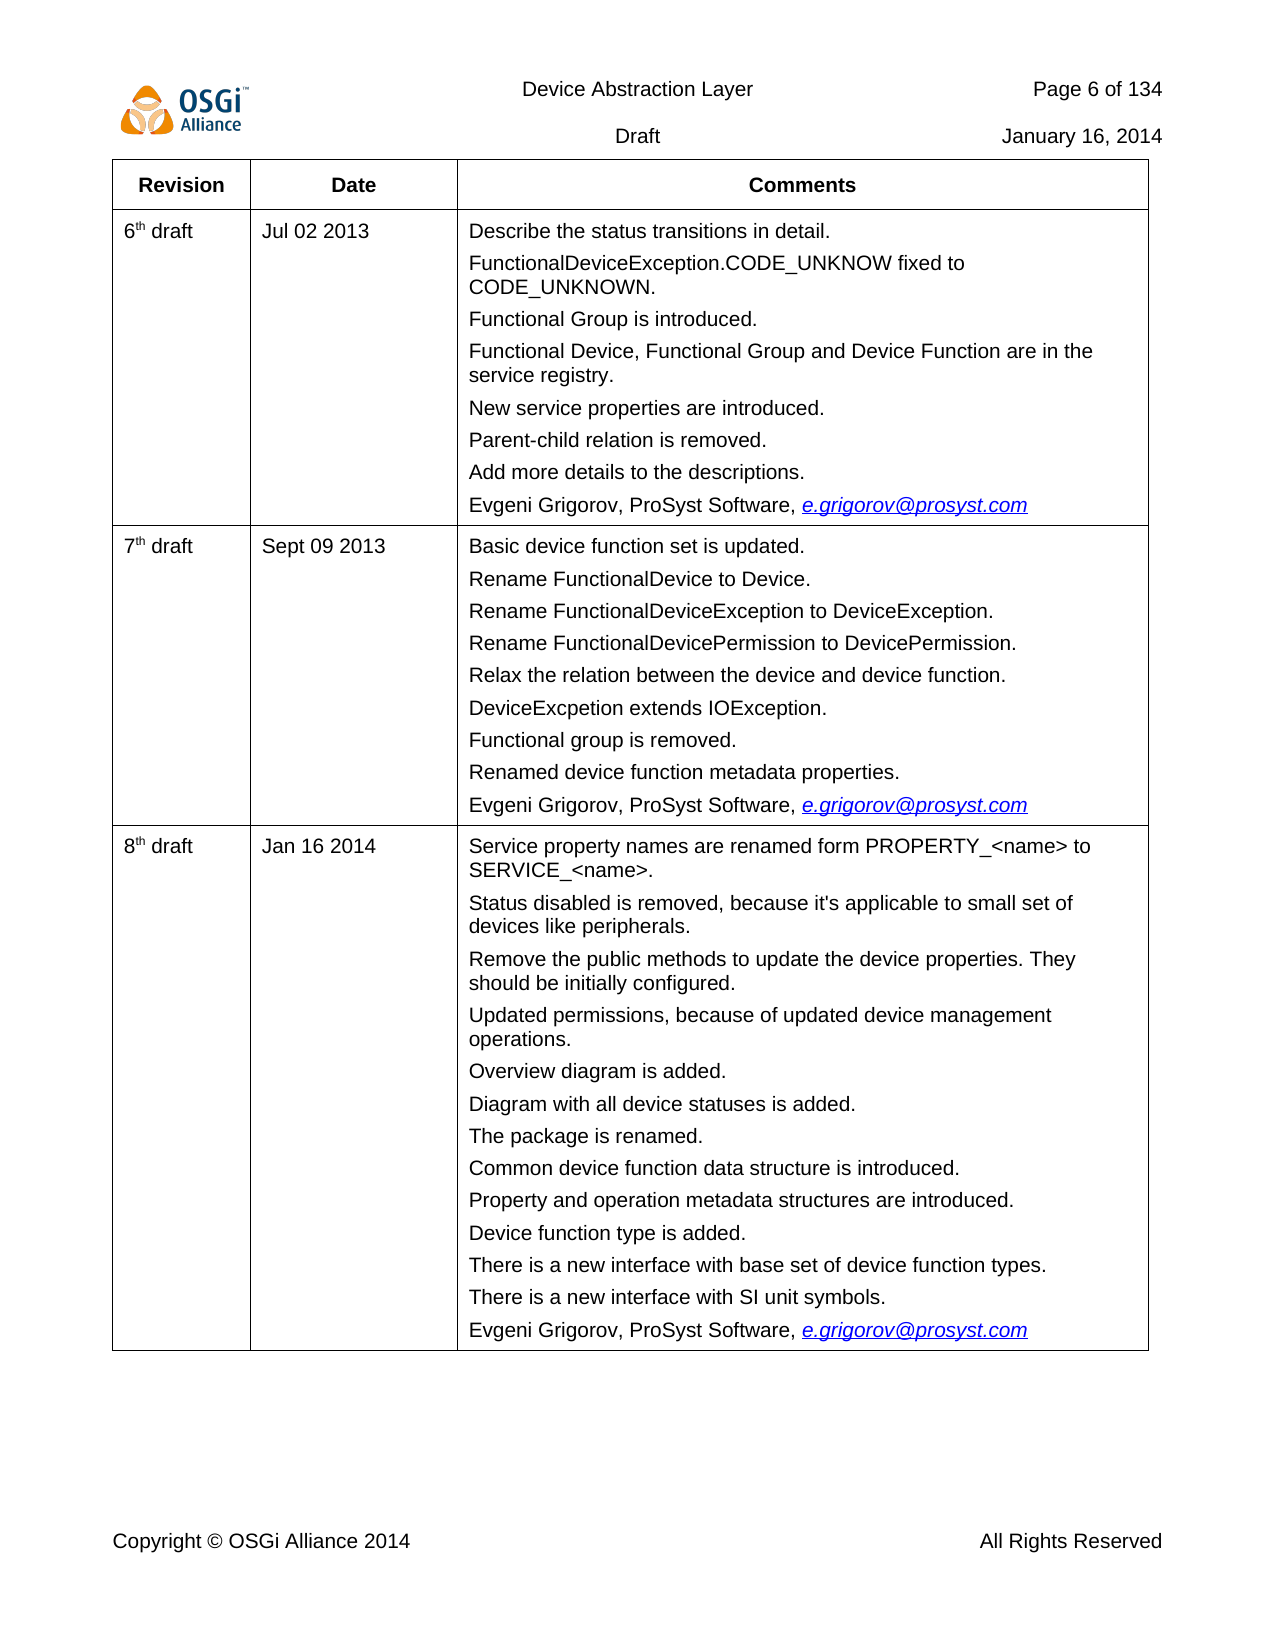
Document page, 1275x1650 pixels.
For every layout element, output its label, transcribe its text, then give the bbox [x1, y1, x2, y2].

table_header Comments [458, 160, 1148, 209]
table_cell Basic device function set is updated. Rename FunctionalDevice to Device. Rename FunctionalDeviceException to DeviceException. Rename FunctionalDevicePermission to DevicePermission. Relax the relation between the device and device function. DeviceExcpetion extends IOException. Functional group is removed. Renamed device function metadata properties. Evgeni Grigorov, ProSyst Software, e.grigorov@prosyst.com [458, 526, 1148, 825]
table_cell 6th draft [113, 210, 250, 525]
table_cell 7th draft [113, 526, 250, 825]
table_cell Describe the status transitions in detail. FunctionalDeviceException.CODE_UNKNOW fixed to CODE_UNKNOWN. Functional Group is introduced. Functional Device, Functional Group and Device Function are in the service registry. New service properties are introduced. Parent-child relation is removed. Add more details to the descriptions. Evgeni Grigorov, ProSyst Software, e.grigorov@prosyst.com [458, 210, 1148, 525]
picture [113, 78, 257, 142]
table_cell Sept 09 2013 [251, 526, 457, 825]
table_cell 8th draft [113, 826, 250, 1350]
table_cell Jan 16 2014 [251, 826, 457, 1350]
table_header Date [251, 160, 457, 209]
table_cell Service property names are renamed form PROPERTY_<name> to SERVICE_<name>. Status disabled is removed, because it's applicable to small set of devices like peripherals. Remove the public methods to update the device properties. They should be initially configured. Updated permissions, because of updated device management operations. Overview diagram is added. Diagram with all device statuses is added. The package is renamed. Common device function data structure is introduced. Property and operation metadata structures are introduced. Device function type is added. There is a new interface with base set of device function types. There is a new interface with SI unit symbols. Evgeni Grigorov, ProSyst Software, e.grigorov@prosyst.com [458, 826, 1148, 1350]
table_cell Jul 02 2013 [251, 210, 457, 525]
table_header Revision [113, 160, 250, 209]
